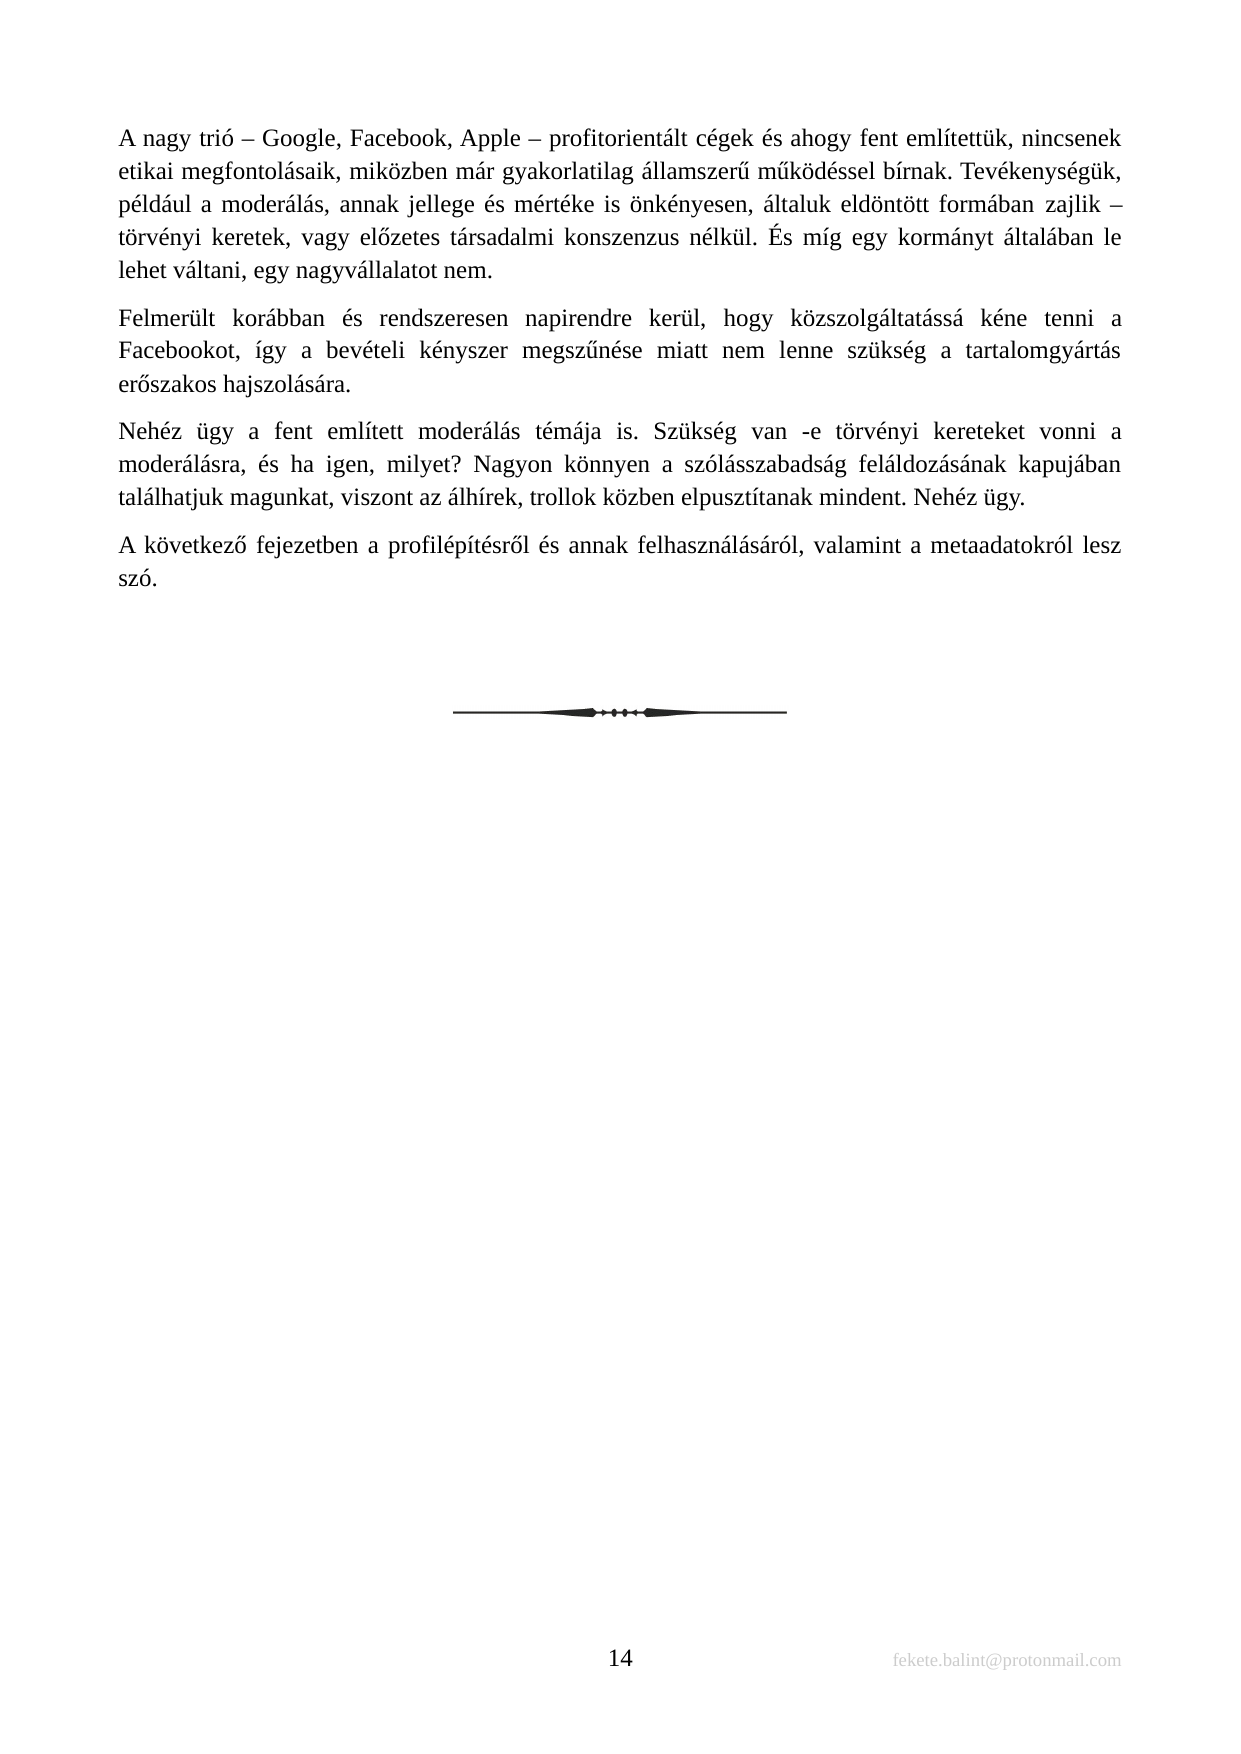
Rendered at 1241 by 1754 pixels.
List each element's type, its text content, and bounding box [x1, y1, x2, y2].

text A nagy trió – Google, Facebook, Apple – profitorientált cégek és ahogy fent említettük, nincsenek etikai megfontolásaik, miközben már gyakorlatilag államszerű működéssel bírnak. Tevékenységük, például a moderálás, annak jellege és mértéke is önkényesen, általuk eldöntött formában zajlik – törvényi keretek, vagy előzetes társadalmi konszenzus nélkül. És míg egy kormányt általában le lehet váltani, egy nagyvállalatot nem. [118, 123, 1122, 284]
text Nehéz ügy a fent említett moderálás témája is. Szükség van -e törvényi kereteket vonni a moderálásra, és ha igen, milyet? Nagyon könnyen a szólásszabadság feláldozásának kapujában találhatjuk magunkat, viszont az álhírek, trollok közben elpusztítanak mindent. Nehéz ügy. [118, 416, 1122, 511]
text Felmerült korábban és rendszeresen napirendre kerül, hogy közszolgáltatássá kéne tenni a Facebookot, így a bevételi kényszer megszűnése miatt nem lenne szükség a tartalomgyártás erőszakos hajszolására. [118, 303, 1122, 397]
picture [451, 705, 789, 719]
text A következő fejezetben a profilépítésről és annak felhasználásáról, valamint a metaadatokról lesz szó. [118, 530, 1122, 592]
